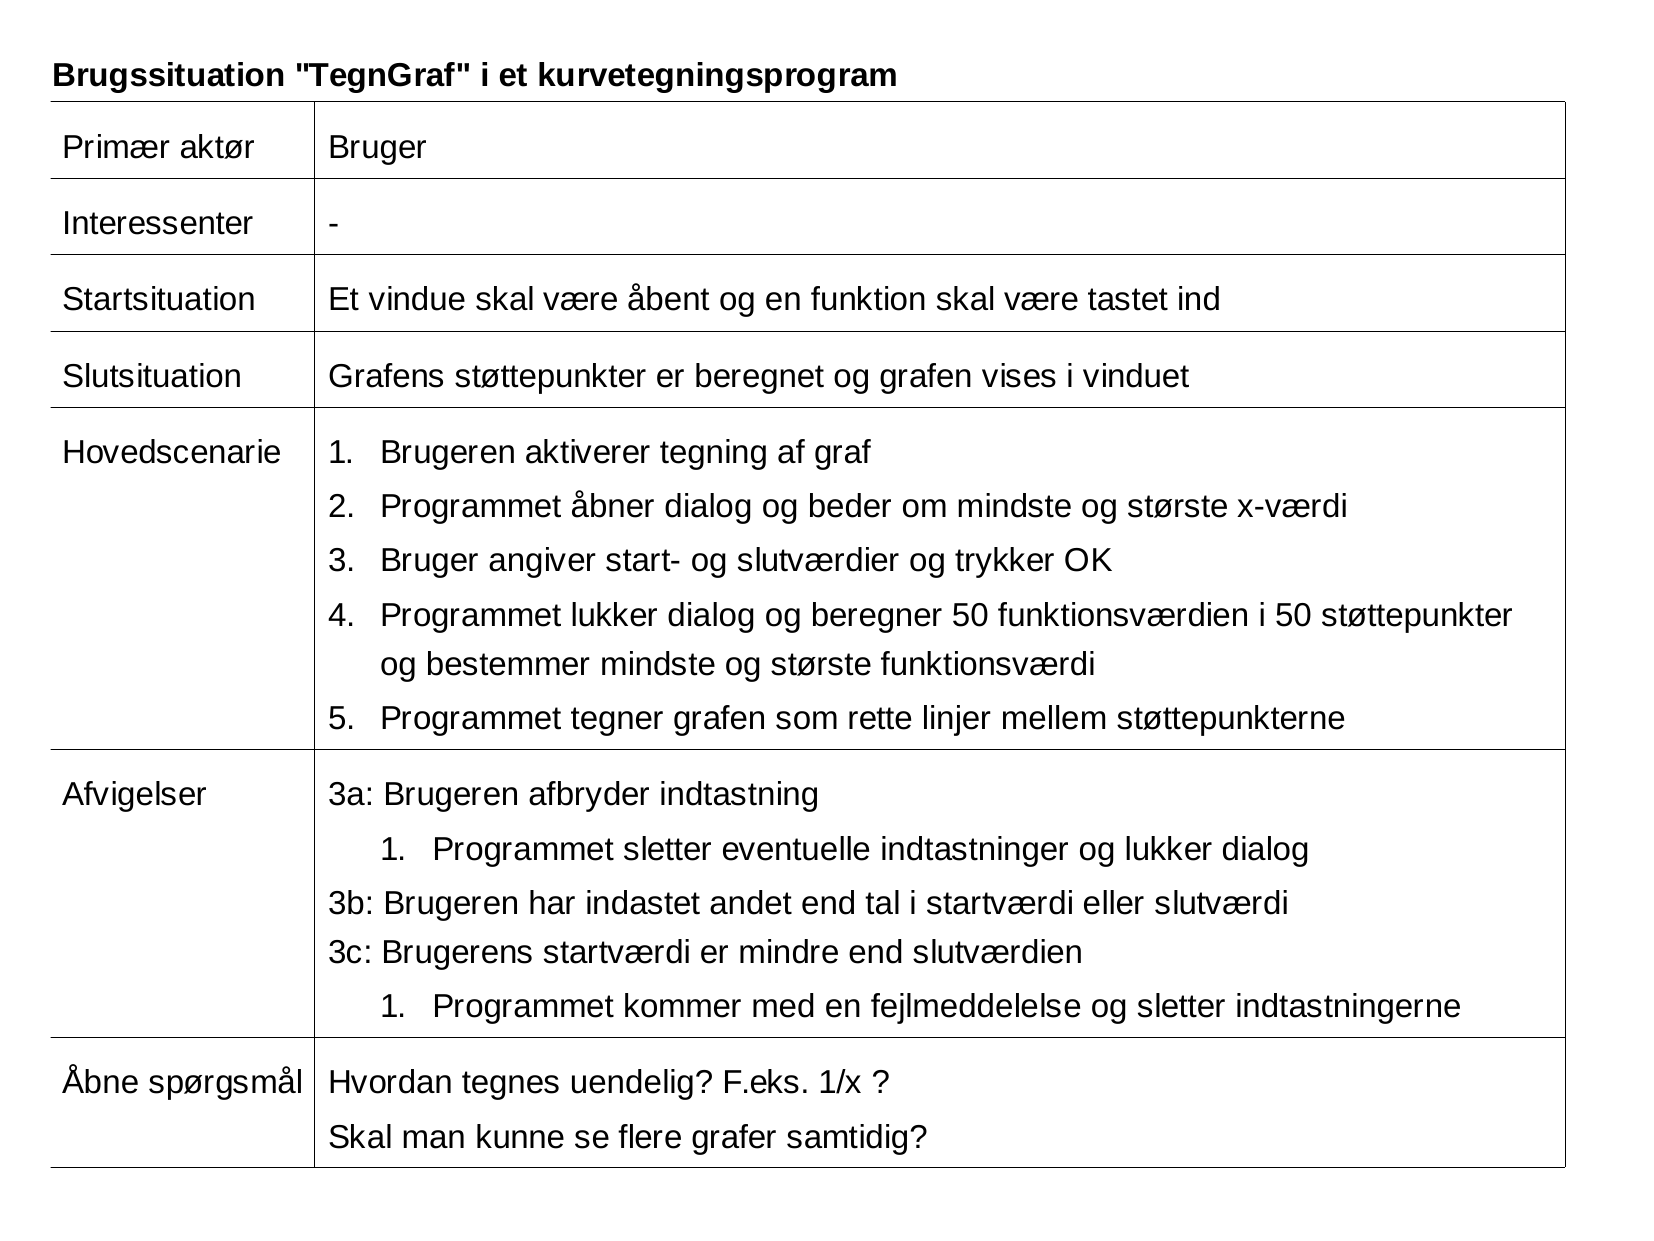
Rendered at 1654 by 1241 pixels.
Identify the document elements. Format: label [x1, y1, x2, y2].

chart [50, 42, 1567, 1241]
